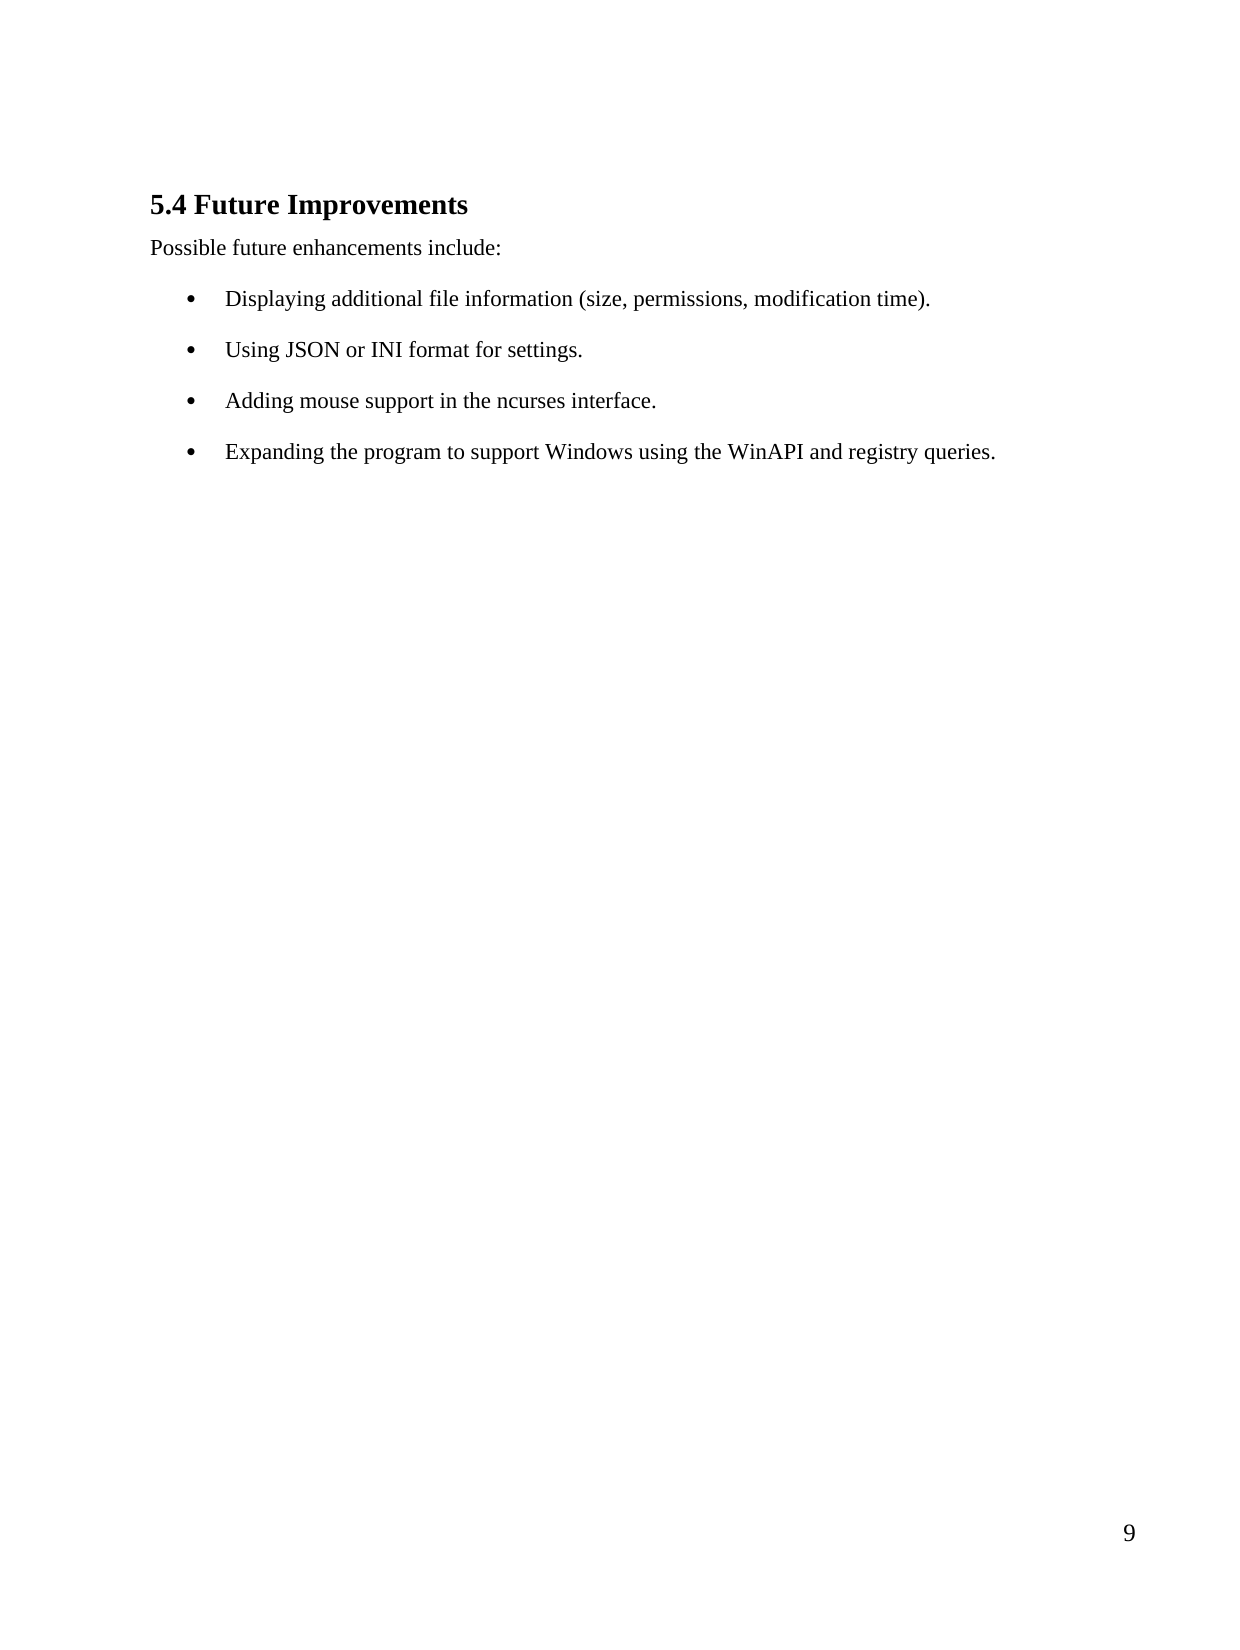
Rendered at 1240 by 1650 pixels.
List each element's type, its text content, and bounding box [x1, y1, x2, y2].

list Expanding the program to support Windows using the WinAPI and registry queries. [187, 438, 1135, 464]
list Displaying additional file information (size, permissions, modification time). [187, 285, 1135, 311]
text Possible future enhancements include: [150, 234, 1135, 260]
list Adding mouse support in the ncurses interface. [187, 387, 1135, 413]
subtitle 5.4 Future Improvements [150, 187, 1135, 221]
list Using JSON or INI format for settings. [187, 336, 1135, 362]
